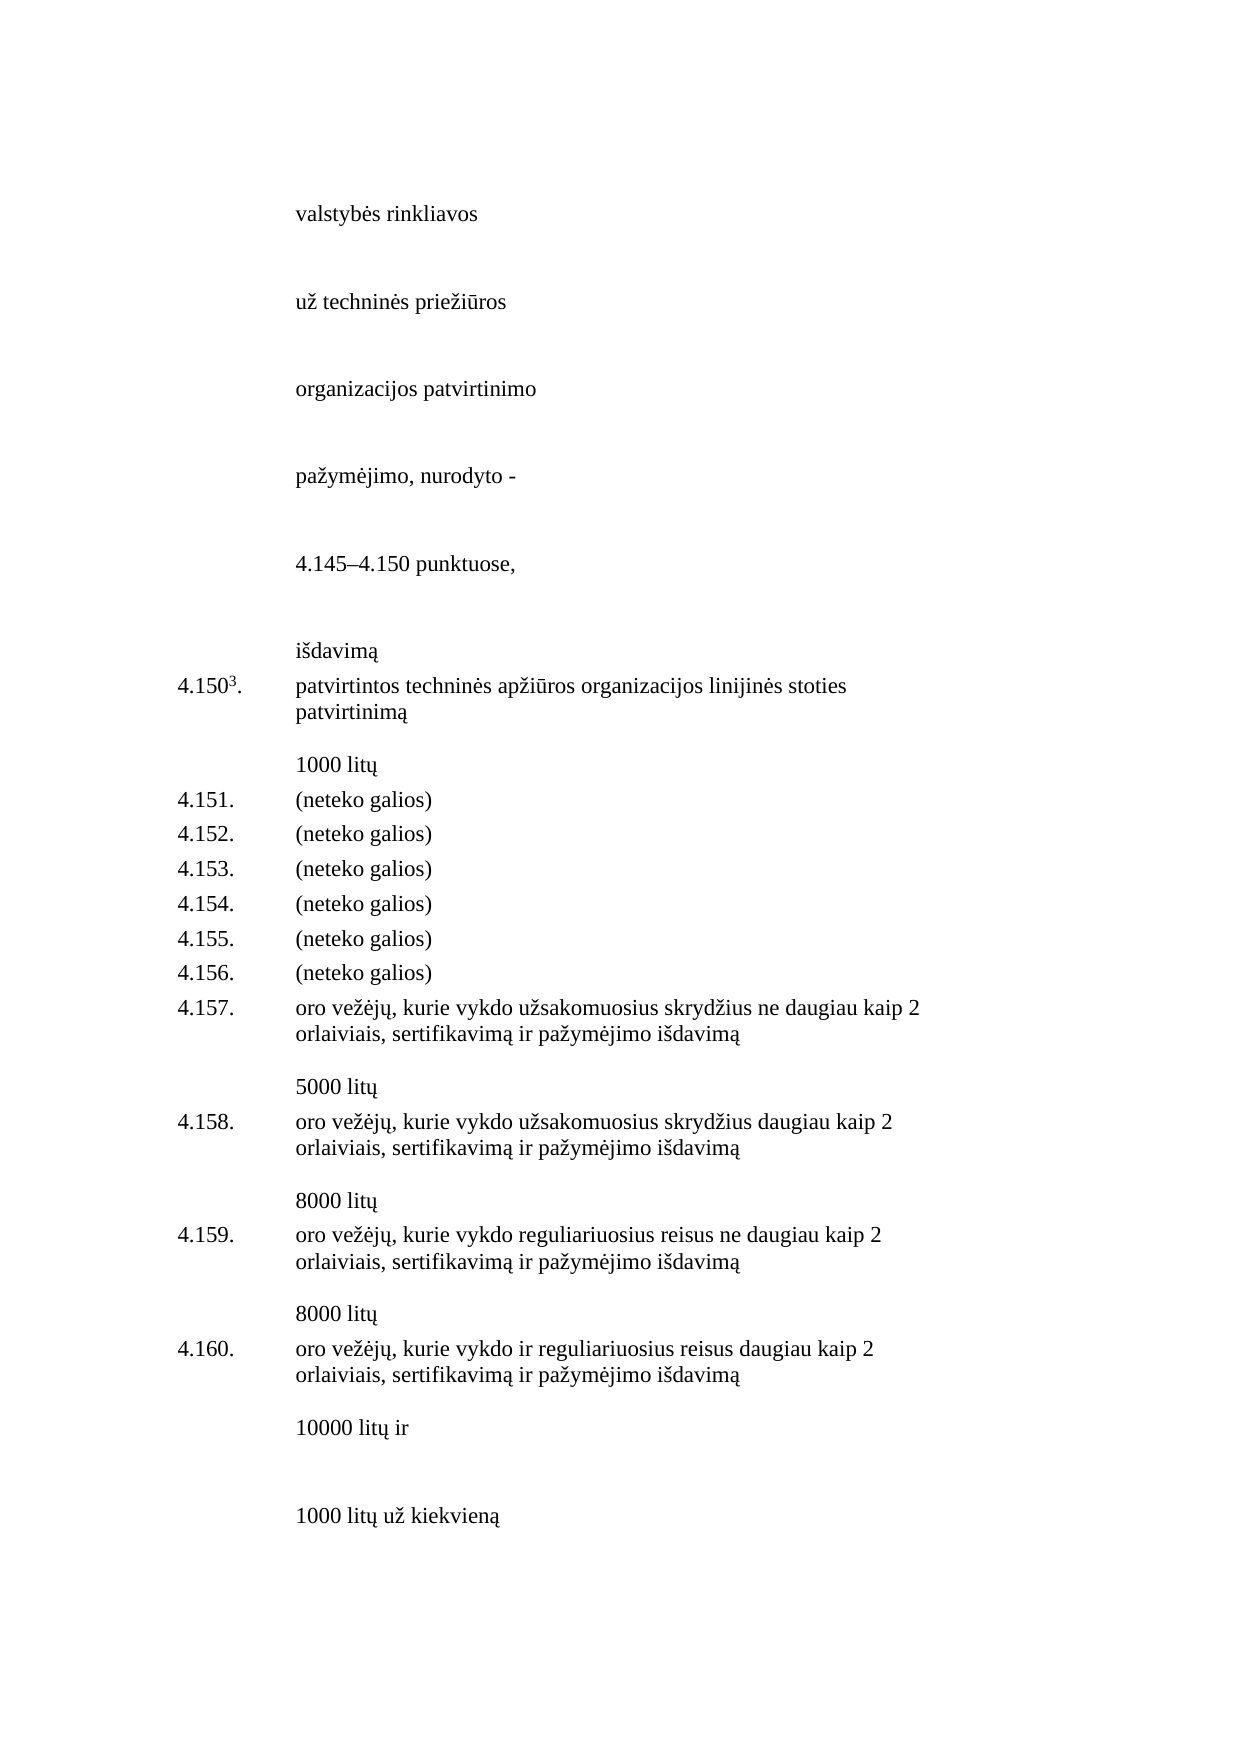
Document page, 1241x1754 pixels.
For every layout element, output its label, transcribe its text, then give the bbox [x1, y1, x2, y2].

text 4.156. (neteko galios) [177, 959, 945, 986]
text organizacijos patvirtinimo [177, 322, 945, 402]
text 4.153. (neteko galios) [177, 855, 945, 882]
text 4.159. oro vežėjų, kurie vykdo reguliariuosius reisus ne daugiau kaip 2 orlaiviais, sertifikavimą ir pažymėjimo išdavimą 8000 litų [177, 1221, 945, 1327]
text valstybės rinkliavos [177, 148, 945, 227]
text pažymėjimo, nurodyto - [177, 410, 945, 489]
text už techninės priežiūros [177, 235, 945, 314]
text 4.155. (neteko galios) [177, 924, 945, 951]
text 4.157. oro vežėjų, kurie vykdo užsakomuosius skrydžius ne daugiau kaip 2 orlaiviais, sertifikavimą ir pažymėjimo išdavimą 5000 litų [177, 994, 945, 1099]
text 4.151. (neteko galios) [177, 786, 945, 812]
text išdavimą [177, 585, 945, 664]
text 4.160. oro vežėjų, kurie vykdo ir reguliariuosius reisus daugiau kaip 2 orlaiviais, sertifikavimą ir pažymėjimo išdavimą 10000 litų ir [177, 1335, 945, 1441]
text 4.154. (neteko galios) [177, 890, 945, 916]
text 4.145–4.150 punktuose, [177, 497, 945, 576]
text 4.1503. patvirtintos techninės apžiūros organizacijos linijinės stoties patvirtinimą 1000 litų [177, 672, 945, 777]
text 4.158. oro vežėjų, kurie vykdo užsakomuosius skrydžius daugiau kaip 2 orlaiviais, sertifikavimą ir pažymėjimo išdavimą 8000 litų [177, 1108, 945, 1213]
text 1000 litų už kiekvieną [177, 1449, 945, 1528]
text 4.152. (neteko galios) [177, 821, 945, 847]
